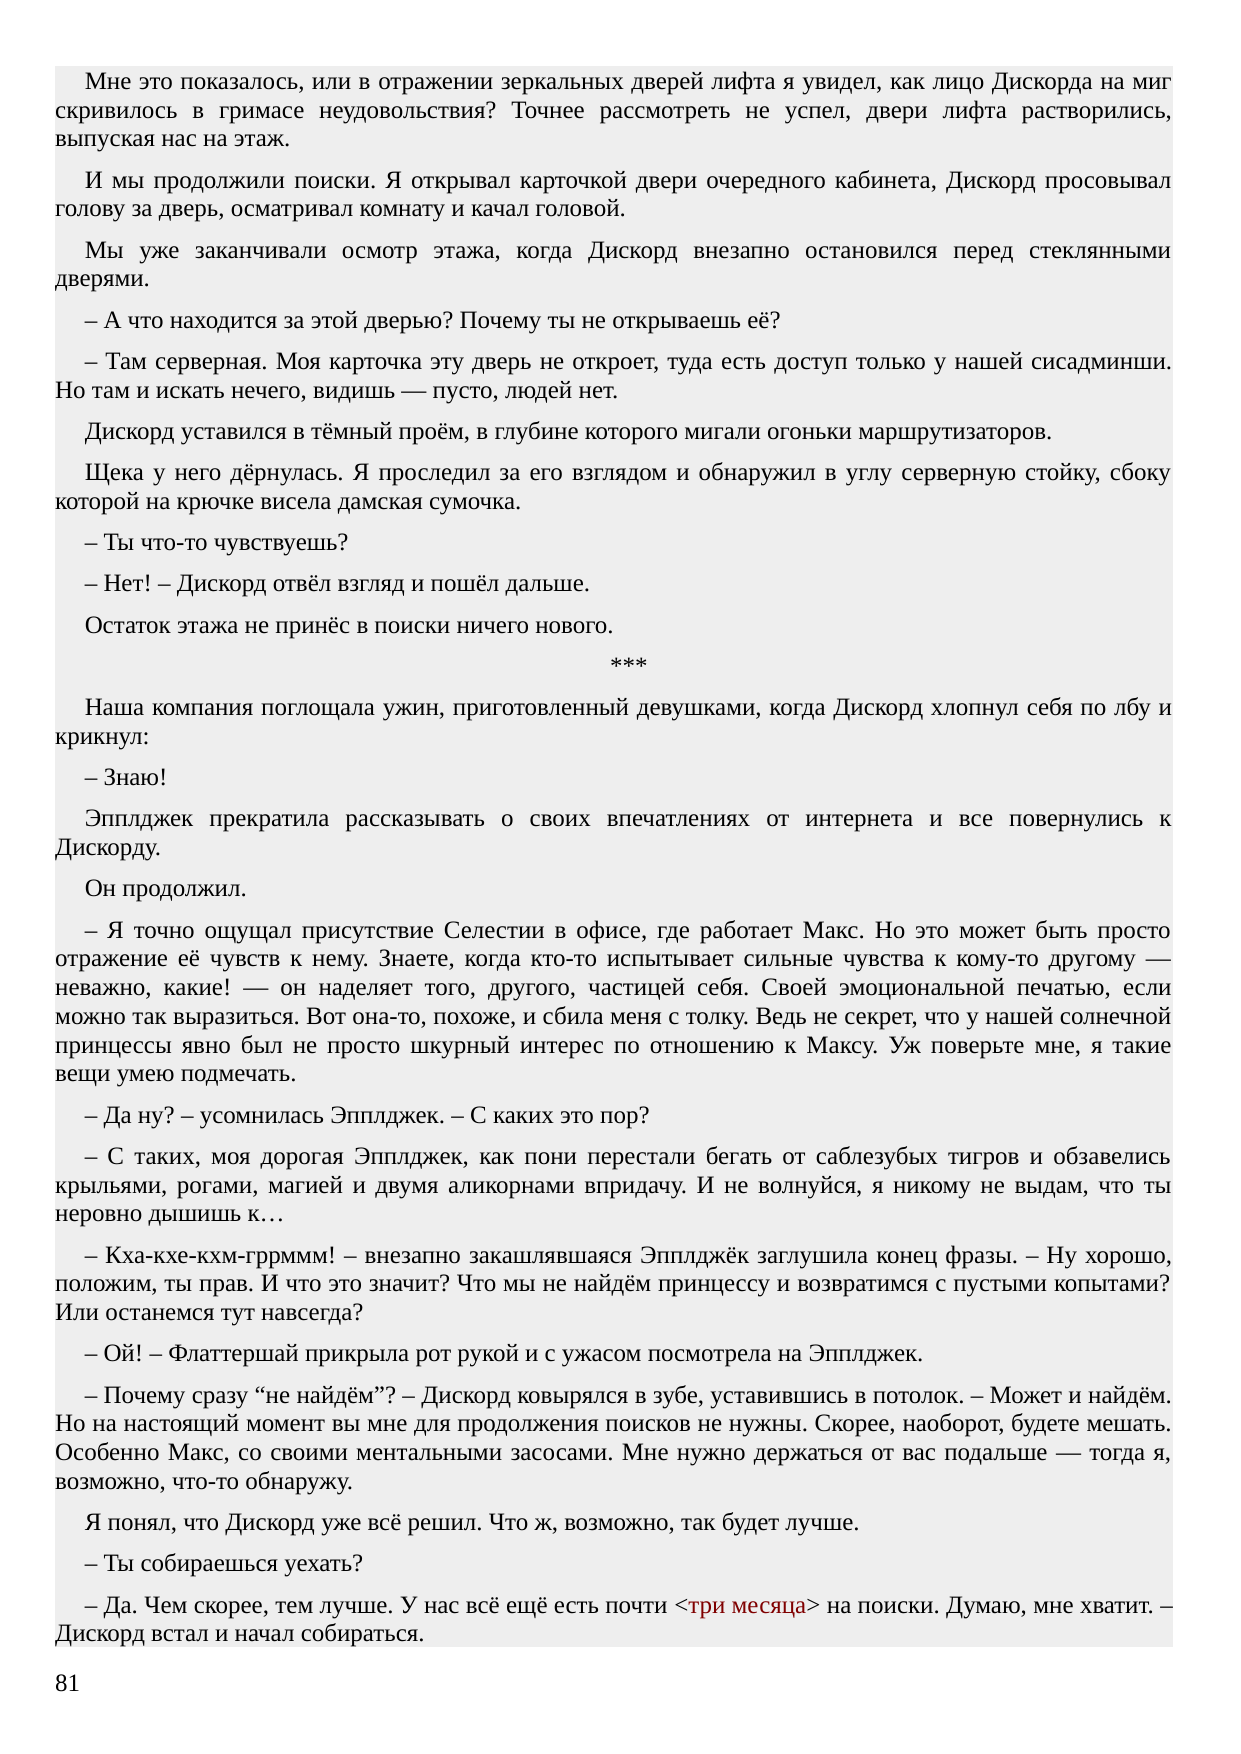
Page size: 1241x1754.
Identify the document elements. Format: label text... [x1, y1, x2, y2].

text *** [55, 651, 1173, 680]
text Мне это показалось, или в отражении зеркальных дверей лифта я увидел, как лицо Дискорда на миг скривилось в гримасе неудовольствия? Точнее рассмотреть не успел, двери лифта растворились, выпуская нас на этаж. [55, 66, 1173, 152]
text Эпплджек прекратила рассказывать о своих впечатлениях от интернета и все повернулись к Дискорду. [55, 803, 1173, 861]
text – Там серверная. Моя карточка эту дверь не откроет, туда есть доступ только у нашей сисадминши. Но там и искать нечего, видишь — пусто, людей нет. [55, 346, 1173, 403]
text – Ты что-то чувствуешь? [55, 527, 1173, 556]
text Щека у него дёрнулась. Я проследил за его взглядом и обнаружил в углу серверную стойку, сбоку которой на крючке висела дамская сумочка. [55, 457, 1173, 515]
text – Почему сразу “не найдём”? – Дискорд ковырялся в зубе, уставившись в потолок. – Может и найдём. Но на настоящий момент вы мне для продолжения поисков не нужны. Скорее, наоборот, будете мешать. Особенно Макс, со своими ментальными засосами. Мне нужно держаться от вас подальше — тогда я, возможно, что-то обнаружу. [55, 1380, 1173, 1495]
text Я понял, что Дискорд уже всё решил. Что ж, возможно, так будет лучше. [55, 1507, 1173, 1536]
text – С таких, моя дорогая Эпплджек, как пони перестали бегать от саблезубых тигров и обзавелись крыльями, рогами, магией и двумя аликорнами впридачу. И не волнуйся, я никому не выдам, что ты неровно дышишь к… [55, 1141, 1173, 1227]
text – Знаю! [55, 762, 1173, 791]
text Наша компания поглощала ужин, приготовленный девушками, когда Дискорд хлопнул себя по лбу и крикнул: [55, 692, 1173, 750]
text Остаток этажа не принёс в поиски ничего нового. [55, 610, 1173, 638]
text И мы продолжили поиски. Я открывал карточкой двери очередного кабинета, Дискорд просовывал голову за дверь, осматривал комнату и качал головой. [55, 165, 1173, 222]
text – Ты собираешься уехать? [55, 1548, 1173, 1577]
text Мы уже заканчивали осмотр этажа, когда Дискорд внезапно остановился перед стеклянными дверями. [55, 235, 1173, 292]
text – Ой! – Флаттершай прикрыла рот рукой и с ужасом посмотрела на Эпплджек. [55, 1338, 1173, 1367]
text Дискорд уставился в тёмный проём, в глубине которого мигали огоньки маршрутизаторов. [55, 416, 1173, 445]
text – Да ну? – усомнилась Эпплджек. – С каких это пор? [55, 1100, 1173, 1128]
text – Я точно ощущал присутствие Селестии в офисе, где работает Макс. Но это может быть просто отражение её чувств к нему. Знаете, когда кто-то испытывает сильные чувства к кому-то другому — неважно, какие! — он наделяет того, другого, частицей себя. Своей эмоциональной печатью, если можно так выразиться. Вот она-то, похоже, и сбила меня с толку. Ведь не секрет, что у нашей солнечной принцессы явно был не просто шкурный интерес по отношению к Максу. Уж поверьте мне, я такие вещи умею подмечать. [55, 915, 1173, 1087]
text – Да. Чем скорее, тем лучше. У нас всё ещё есть почти <три месяца> на поиски. Думаю, мне хватит. – Дискорд встал и начал собираться. [55, 1590, 1173, 1647]
text Он продолжил. [55, 873, 1173, 902]
text – Нет! – Дискорд отвёл взгляд и пошёл дальше. [55, 568, 1173, 597]
text – А что находится за этой дверью? Почему ты не открываешь её? [55, 305, 1173, 333]
text – Кха-кхе-кхм-гррммм! – внезапно закашлявшаяся Эпплджёк заглушила конец фразы. – Ну хорошо, положим, ты прав. И что это значит? Что мы не найдём принцессу и возвратимся с пустыми копытами? Или останемся тут навсегда? [55, 1240, 1173, 1326]
